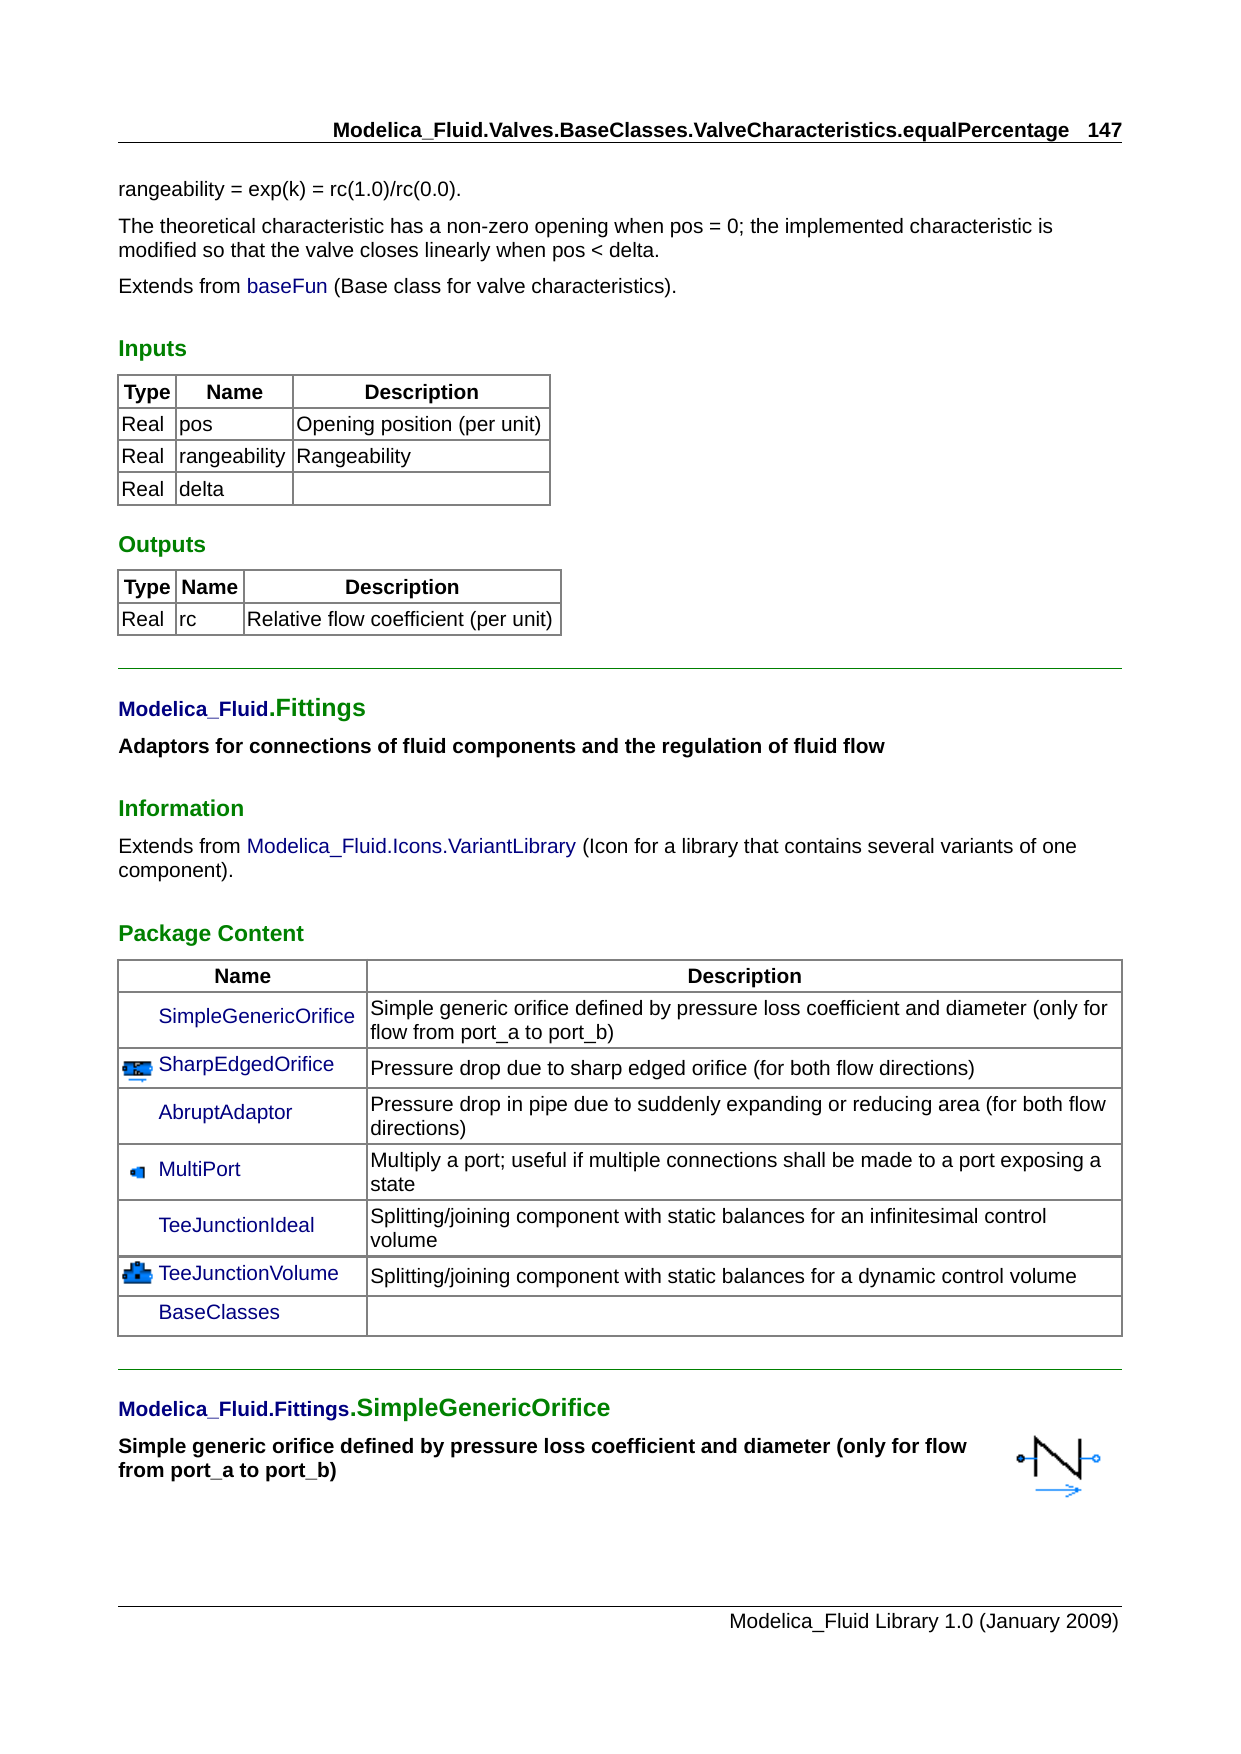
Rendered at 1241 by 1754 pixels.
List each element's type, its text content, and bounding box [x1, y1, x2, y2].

table_cell rc [177, 604, 243, 634]
table_header Description [245, 571, 560, 602]
table_header Description [368, 961, 1121, 991]
table_cell Pressure drop due to sharp edged orifice (for both flow directions) [368, 1049, 1121, 1087]
table_cell SimpleGenericOrifice [119, 993, 366, 1047]
table_header Name [177, 376, 292, 407]
table_cell Real [119, 604, 175, 634]
table_cell Multiply a port; useful if multiple connections shall be made to a port exposing a state [368, 1145, 1121, 1199]
table_cell rangeability [177, 441, 292, 471]
picture [121, 1260, 153, 1292]
table_cell AbruptAdaptor [119, 1089, 366, 1143]
table_cell Pressure drop in pipe due to suddenly expanding or reducing area (for both flow directions) [368, 1089, 1121, 1143]
table_cell Opening position (per unit) [294, 409, 549, 439]
table_cell Real [119, 473, 175, 503]
table_cell Real [119, 409, 175, 439]
text Extends from Modelica_Fluid.Icons.VariantLibrary (Icon for a library that contains several variants of one component). [118, 834, 1122, 882]
subtitle Modelica_Fluid.Fittings [118, 693, 1122, 721]
text rangeability = exp(k) = rc(1.0)/rc(0.0). [118, 177, 1122, 201]
table_header Name [119, 961, 366, 991]
text Extends from baseFun (Base class for valve characteristics). [118, 274, 1122, 298]
table_cell MultiPort [119, 1145, 366, 1199]
table_header Type [119, 376, 175, 407]
subtitle Inputs [118, 335, 1122, 362]
table_cell Splitting/joining component with static balances for a dynamic control volume [368, 1258, 1121, 1295]
table_header Type [119, 571, 175, 602]
subtitle Package Content [118, 919, 1122, 946]
subtitle Outputs [118, 531, 1122, 557]
table_cell pos [177, 409, 292, 439]
table_cell SharpEdgedOrifice [119, 1049, 366, 1087]
text Adaptors for connections of fluid components and the regulation of fluid flow [118, 734, 1122, 758]
table_cell TeeJunctionVolume [119, 1258, 366, 1295]
text The theoretical characteristic has a non-zero opening when pos = 0; the implemented characteristic is modified so that the valve closes linearly when pos < delta. [118, 213, 1122, 261]
table_header Name [177, 571, 243, 602]
subtitle Modelica_Fluid.Fittings.SimpleGenericOrifice [118, 1393, 993, 1422]
table_cell Real [119, 441, 175, 471]
table_cell [368, 1297, 1121, 1334]
table_cell Rangeability [294, 441, 549, 471]
picture [121, 1156, 153, 1188]
table_cell [294, 473, 549, 503]
picture [121, 1052, 153, 1084]
table_cell Relative flow coefficient (per unit) [245, 604, 560, 634]
picture [995, 1395, 1120, 1520]
text Simple generic orifice defined by pressure loss coefficient and diameter (only for flow from port_a to port_b) [118, 1434, 993, 1482]
subtitle Information [118, 795, 1122, 822]
table_cell Splitting/joining component with static balances for an infinitesimal control volume [368, 1201, 1121, 1255]
table_cell delta [177, 473, 292, 503]
table_cell TeeJunctionIdeal [119, 1201, 366, 1255]
table_header Description [294, 376, 549, 407]
table_cell BaseClasses [119, 1297, 366, 1334]
table_cell Simple generic orifice defined by pressure loss coefficient and diameter (only for flow from port_a to port_b) [368, 993, 1121, 1047]
